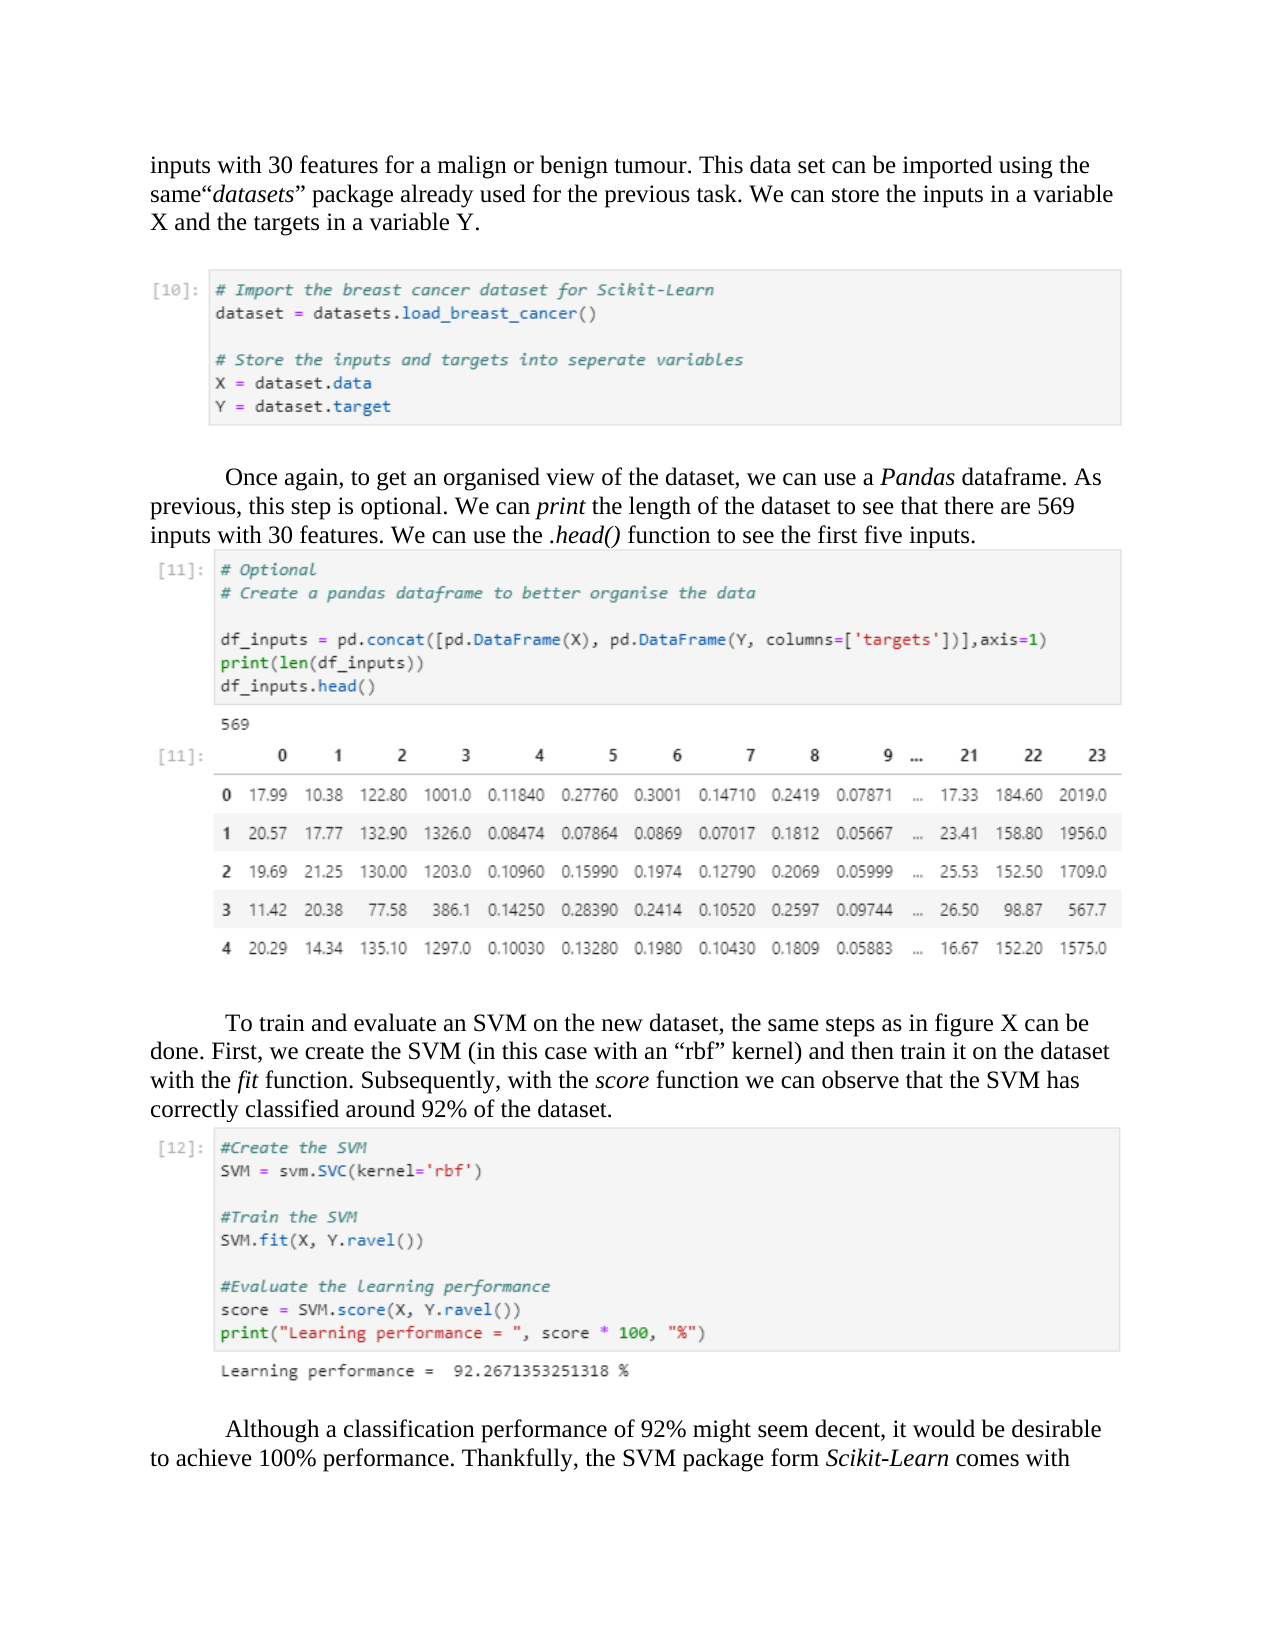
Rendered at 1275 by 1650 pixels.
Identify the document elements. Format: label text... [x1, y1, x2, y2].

text Although a classification performance of 92% might seem decent, it would be desirable to achieve 100% performance. Thankfully, the SVM package form Scikit-Learn comes with [150, 1414, 1125, 1471]
picture [150, 1122, 1125, 1386]
text Once again, to get an organised view of the dataset, we can use a Pandas dataframe. As previous, this step is optional. We can print the length of the dataset to see that there are 569 inputs with 30 features. We can use the .head() function to see the first five inputs. [150, 462, 1125, 548]
picture [150, 265, 1125, 434]
picture [150, 548, 1125, 979]
text To train and evaluate an SVM on the new dataset, the same steps as in figure X can be done. First, we create the SVM (in this case with an “rbf” kernel) and then train it on the dataset with the fit function. Subsequently, with the score function we can observe that the SVM has correctly classified around 92% of the dataset. [150, 1008, 1125, 1122]
text inputs with 30 features for a malign or benign tumour. This data set can be imported using the same“datasets” package already used for the previous task. We can store the inputs in a variable X and the targets in a variable Y. [150, 150, 1125, 236]
